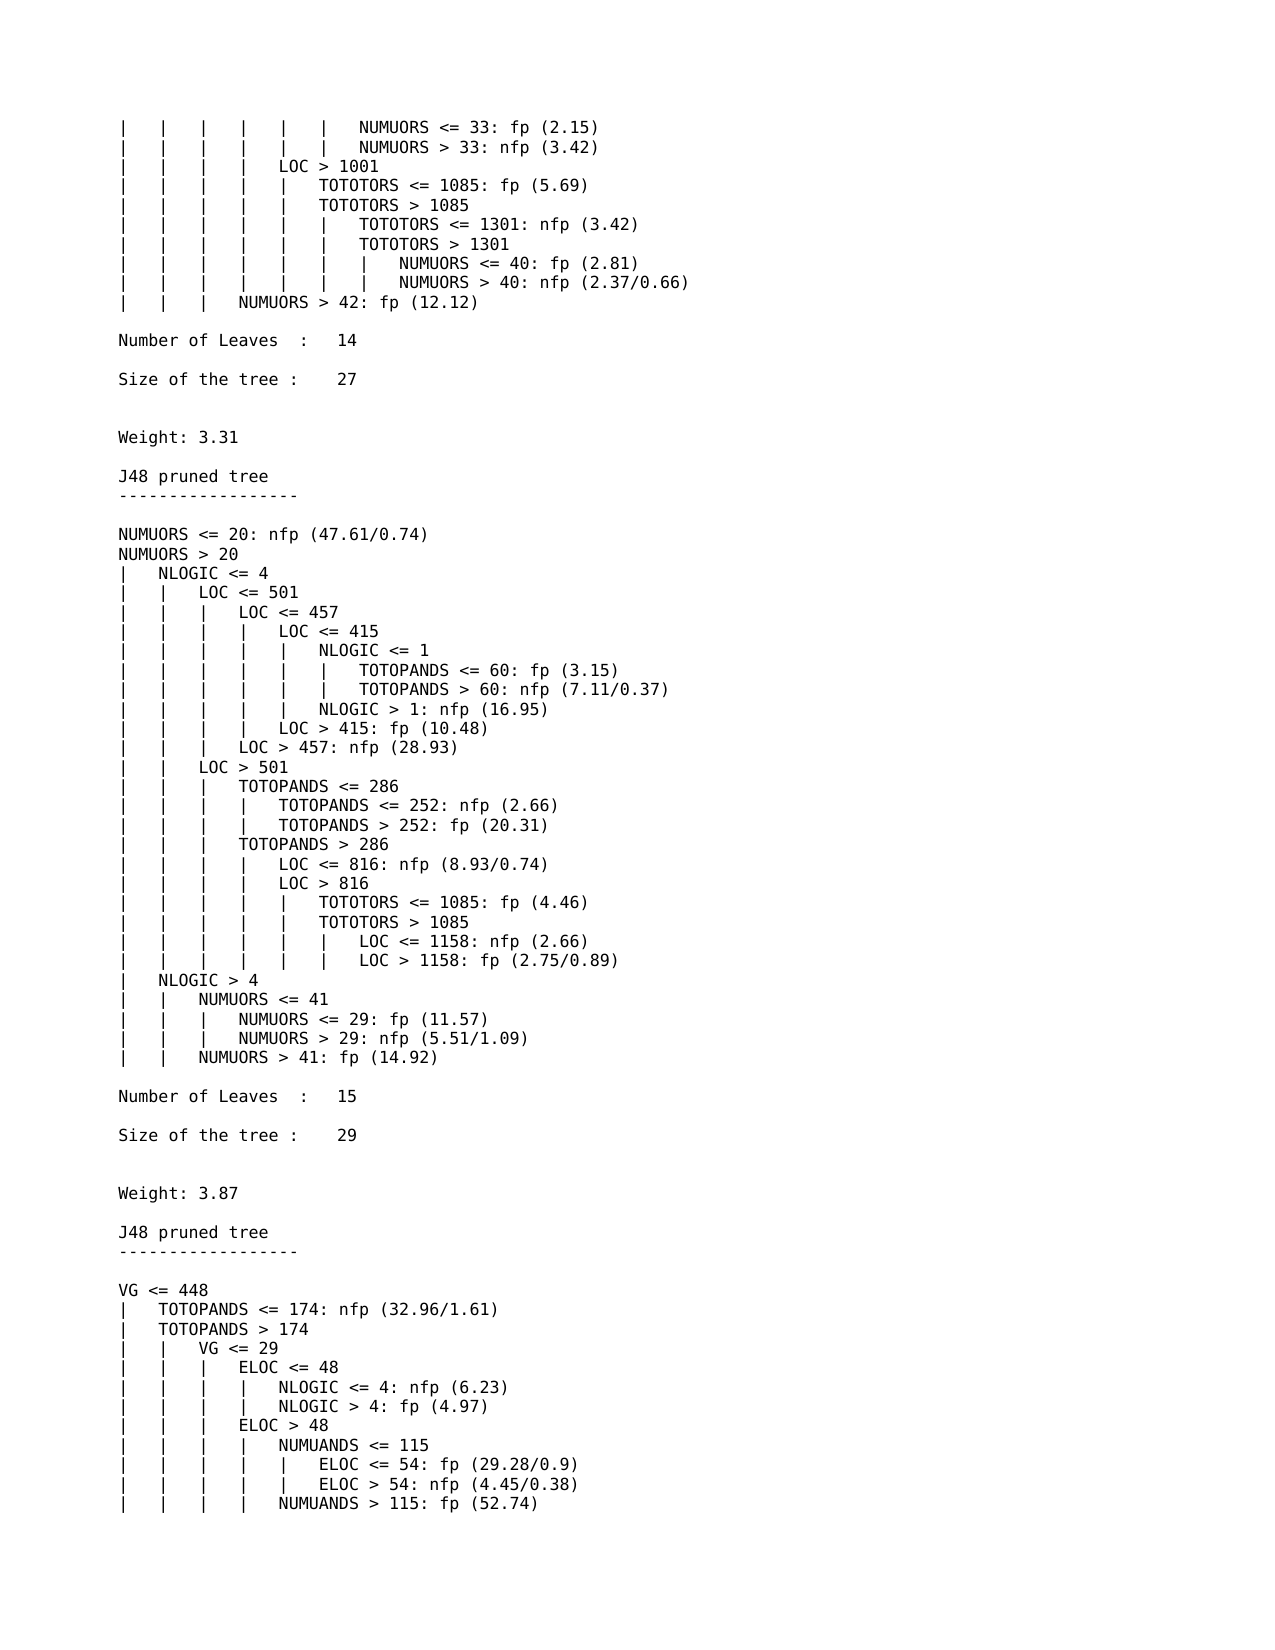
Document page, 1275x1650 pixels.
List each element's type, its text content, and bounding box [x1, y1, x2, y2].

text Weight: 3.87 [118, 1184, 1157, 1203]
text Size of the tree : 27 [118, 370, 1157, 389]
text Number of Leaves : 14 [118, 331, 1157, 351]
text | | | | | | | NUMUORS <= 40: fp (2.81) [118, 254, 1157, 273]
text | NLOGIC <= 4 [118, 564, 1157, 583]
text | | | ELOC <= 48 [118, 1358, 1157, 1377]
text | | | | | | TOTOPANDS > 60: nfp (7.11/0.37) [118, 680, 1157, 699]
text | | | | NUMUANDS <= 115 [118, 1436, 1157, 1455]
text | NLOGIC > 4 [118, 971, 1157, 990]
text | | | | LOC <= 816: nfp (8.93/0.74) [118, 854, 1157, 874]
text J48 pruned tree [118, 467, 1157, 486]
text | | | | LOC <= 415 [118, 622, 1157, 641]
text ------------------ [118, 1242, 1157, 1261]
text | | | | LOC > 415: fp (10.48) [118, 719, 1157, 738]
text | | | | TOTOPANDS > 252: fp (20.31) [118, 816, 1157, 835]
text | | | ELOC > 48 [118, 1416, 1157, 1436]
text | | | | | | NUMUORS > 33: nfp (3.42) [118, 137, 1157, 157]
text | | | TOTOPANDS > 286 [118, 835, 1157, 854]
text VG <= 448 [118, 1281, 1157, 1300]
text | | | LOC <= 457 [118, 602, 1157, 622]
text Size of the tree : 29 [118, 1126, 1157, 1145]
text NUMUORS <= 20: nfp (47.61/0.74) [118, 525, 1157, 544]
text | | | | | TOTOTORS <= 1085: fp (5.69) [118, 176, 1157, 196]
text J48 pruned tree [118, 1222, 1157, 1242]
text | | | NUMUORS <= 29: fp (11.57) [118, 1009, 1157, 1029]
text ------------------ [118, 486, 1157, 506]
text | | | | | | NUMUORS <= 33: fp (2.15) [118, 118, 1157, 137]
text | | | | | | LOC > 1158: fp (2.75/0.89) [118, 951, 1157, 971]
text | | | | | ELOC > 54: nfp (4.45/0.38) [118, 1474, 1157, 1494]
text | | LOC <= 501 [118, 583, 1157, 602]
text | | | NUMUORS > 29: nfp (5.51/1.09) [118, 1029, 1157, 1048]
text | | | | | TOTOTORS > 1085 [118, 196, 1157, 215]
text | | | | | | TOTOTORS <= 1301: nfp (3.42) [118, 215, 1157, 234]
text | | | | TOTOPANDS <= 252: nfp (2.66) [118, 796, 1157, 816]
text | | | | | TOTOTORS > 1085 [118, 912, 1157, 932]
text | | | LOC > 457: nfp (28.93) [118, 738, 1157, 757]
text Weight: 3.31 [118, 428, 1157, 447]
text | | LOC > 501 [118, 757, 1157, 777]
text | | | | | TOTOTORS <= 1085: fp (4.46) [118, 893, 1157, 912]
text | | | | | NLOGIC <= 1 [118, 641, 1157, 661]
text | | | | | | TOTOPANDS <= 60: fp (3.15) [118, 661, 1157, 680]
text | | NUMUORS <= 41 [118, 990, 1157, 1009]
text | | | | NLOGIC <= 4: nfp (6.23) [118, 1377, 1157, 1397]
text | | | | NLOGIC > 4: fp (4.97) [118, 1397, 1157, 1416]
text | | NUMUORS > 41: fp (14.92) [118, 1048, 1157, 1067]
text | | | NUMUORS > 42: fp (12.12) [118, 292, 1157, 312]
text | | | | | | LOC <= 1158: nfp (2.66) [118, 932, 1157, 951]
text | | | TOTOPANDS <= 286 [118, 777, 1157, 796]
text | | | | LOC > 1001 [118, 157, 1157, 176]
text NUMUORS > 20 [118, 544, 1157, 564]
text | | | | | | TOTOTORS > 1301 [118, 234, 1157, 254]
text | TOTOPANDS > 174 [118, 1319, 1157, 1339]
text | | | | NUMUANDS > 115: fp (52.74) [118, 1494, 1157, 1513]
text Number of Leaves : 15 [118, 1087, 1157, 1106]
text | | | | | | | NUMUORS > 40: nfp (2.37/0.66) [118, 273, 1157, 292]
text | | VG <= 29 [118, 1339, 1157, 1358]
text | | | | | NLOGIC > 1: nfp (16.95) [118, 699, 1157, 719]
text | | | | | ELOC <= 54: fp (29.28/0.9) [118, 1455, 1157, 1474]
text | | | | LOC > 816 [118, 874, 1157, 893]
text | TOTOPANDS <= 174: nfp (32.96/1.61) [118, 1300, 1157, 1319]
